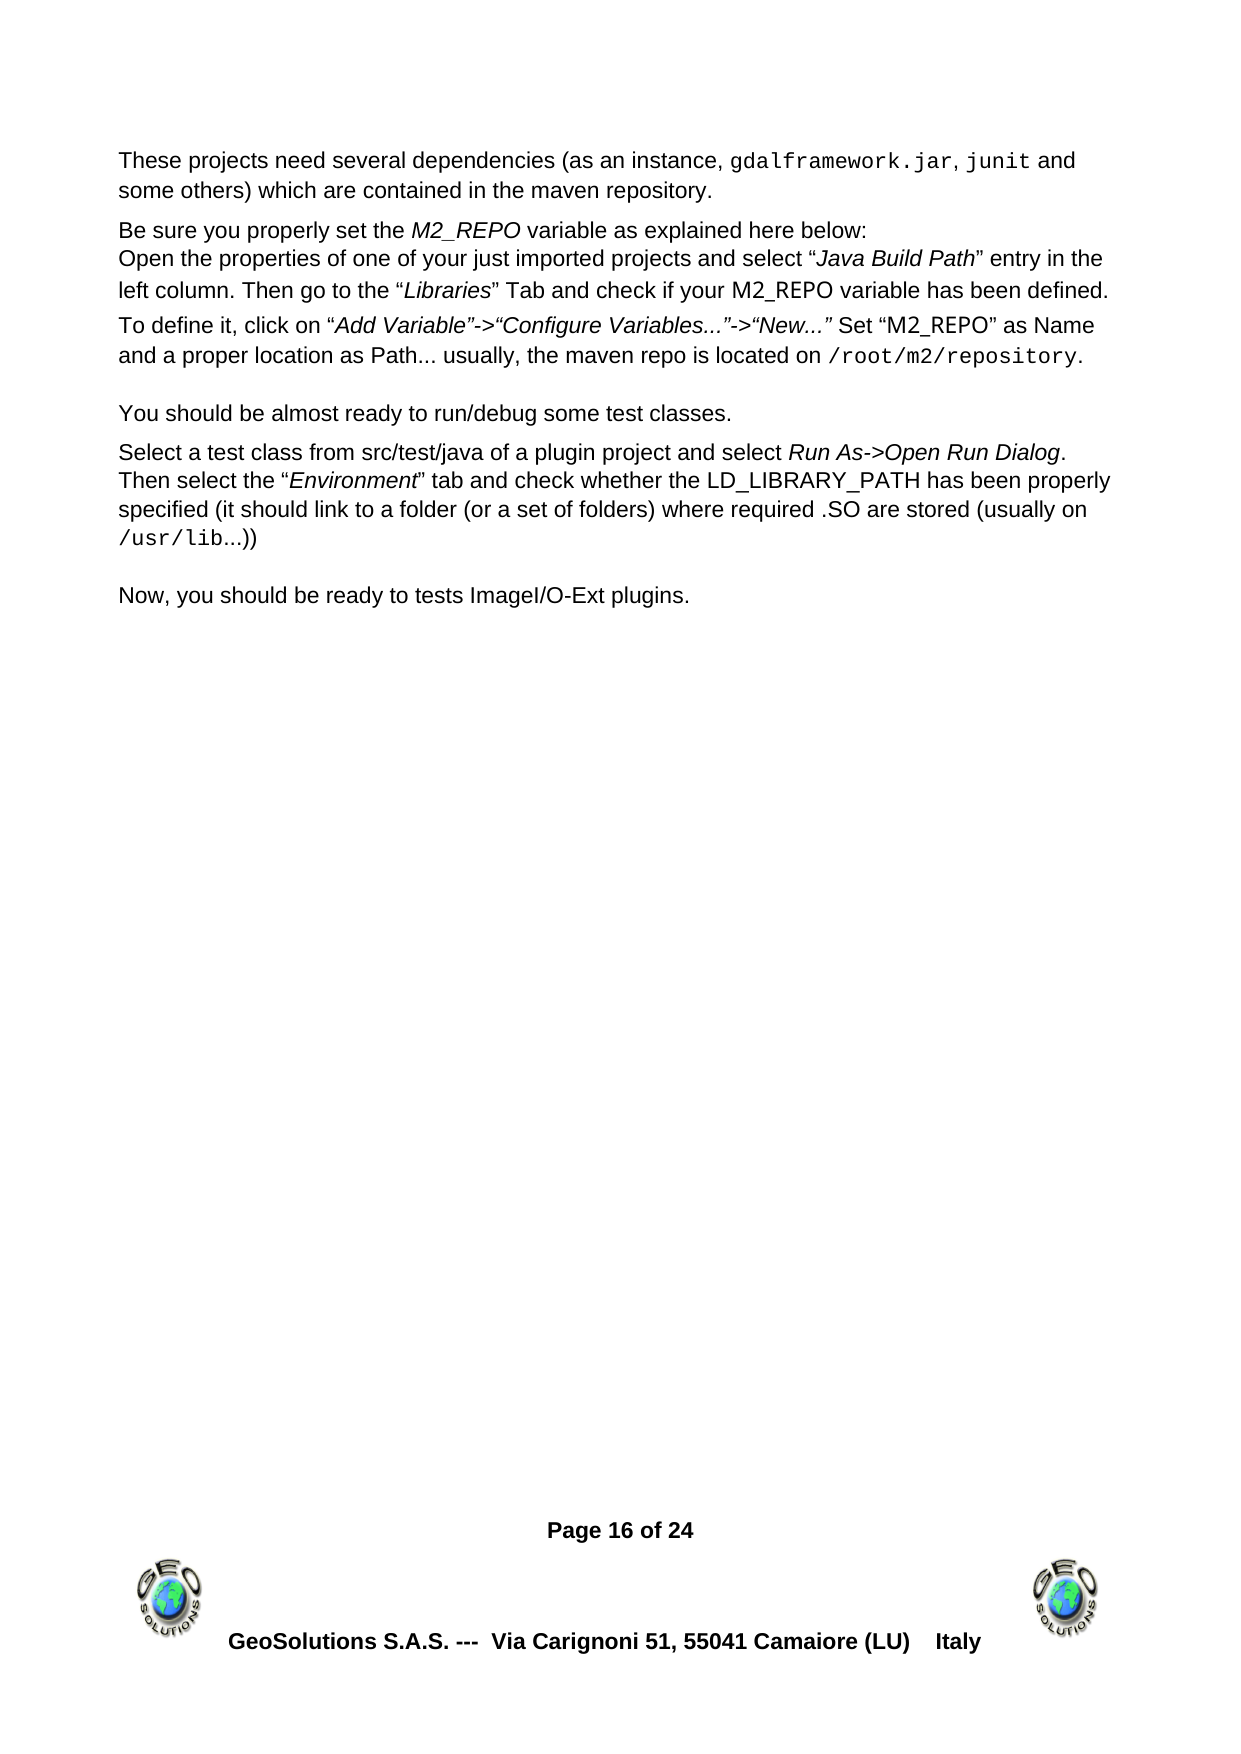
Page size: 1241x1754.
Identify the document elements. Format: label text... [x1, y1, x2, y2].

text Select a test class from src/test/java of a plugin project and select Run As->Open Run Dialog. Then select the “Environment” tab and check whether the LD_LIBRARY_PATH has been properly specified (it should link to a folder (or a set of folders) where required .SO are stored (usually on /usr/lib...)) Now, you should be ready to tests ImageI/O-Ext plugins. [118, 440, 1122, 636]
text Be sure you properly set the M2_REPO variable as explained here below: Open the properties of one of your just imported projects and select “Java Build Path” entry in the left column. Then go to the “Libraries” Tab and check if your M2_REPO variable has been defined. To define it, click on “Add Variable”->“Configure Variables...”->“New...” Set “M2_REPO” as Name and a proper location as Path... usually, the maven repo is located on /root/m2/repository. You should be almost ready to run/debug some test classes. [118, 217, 1122, 426]
text These projects need several dependencies (as an instance, gdalframework.jar, junit and some others) which are contained in the maven repository. [118, 148, 1122, 203]
picture [134, 1552, 205, 1641]
picture [1030, 1552, 1101, 1641]
